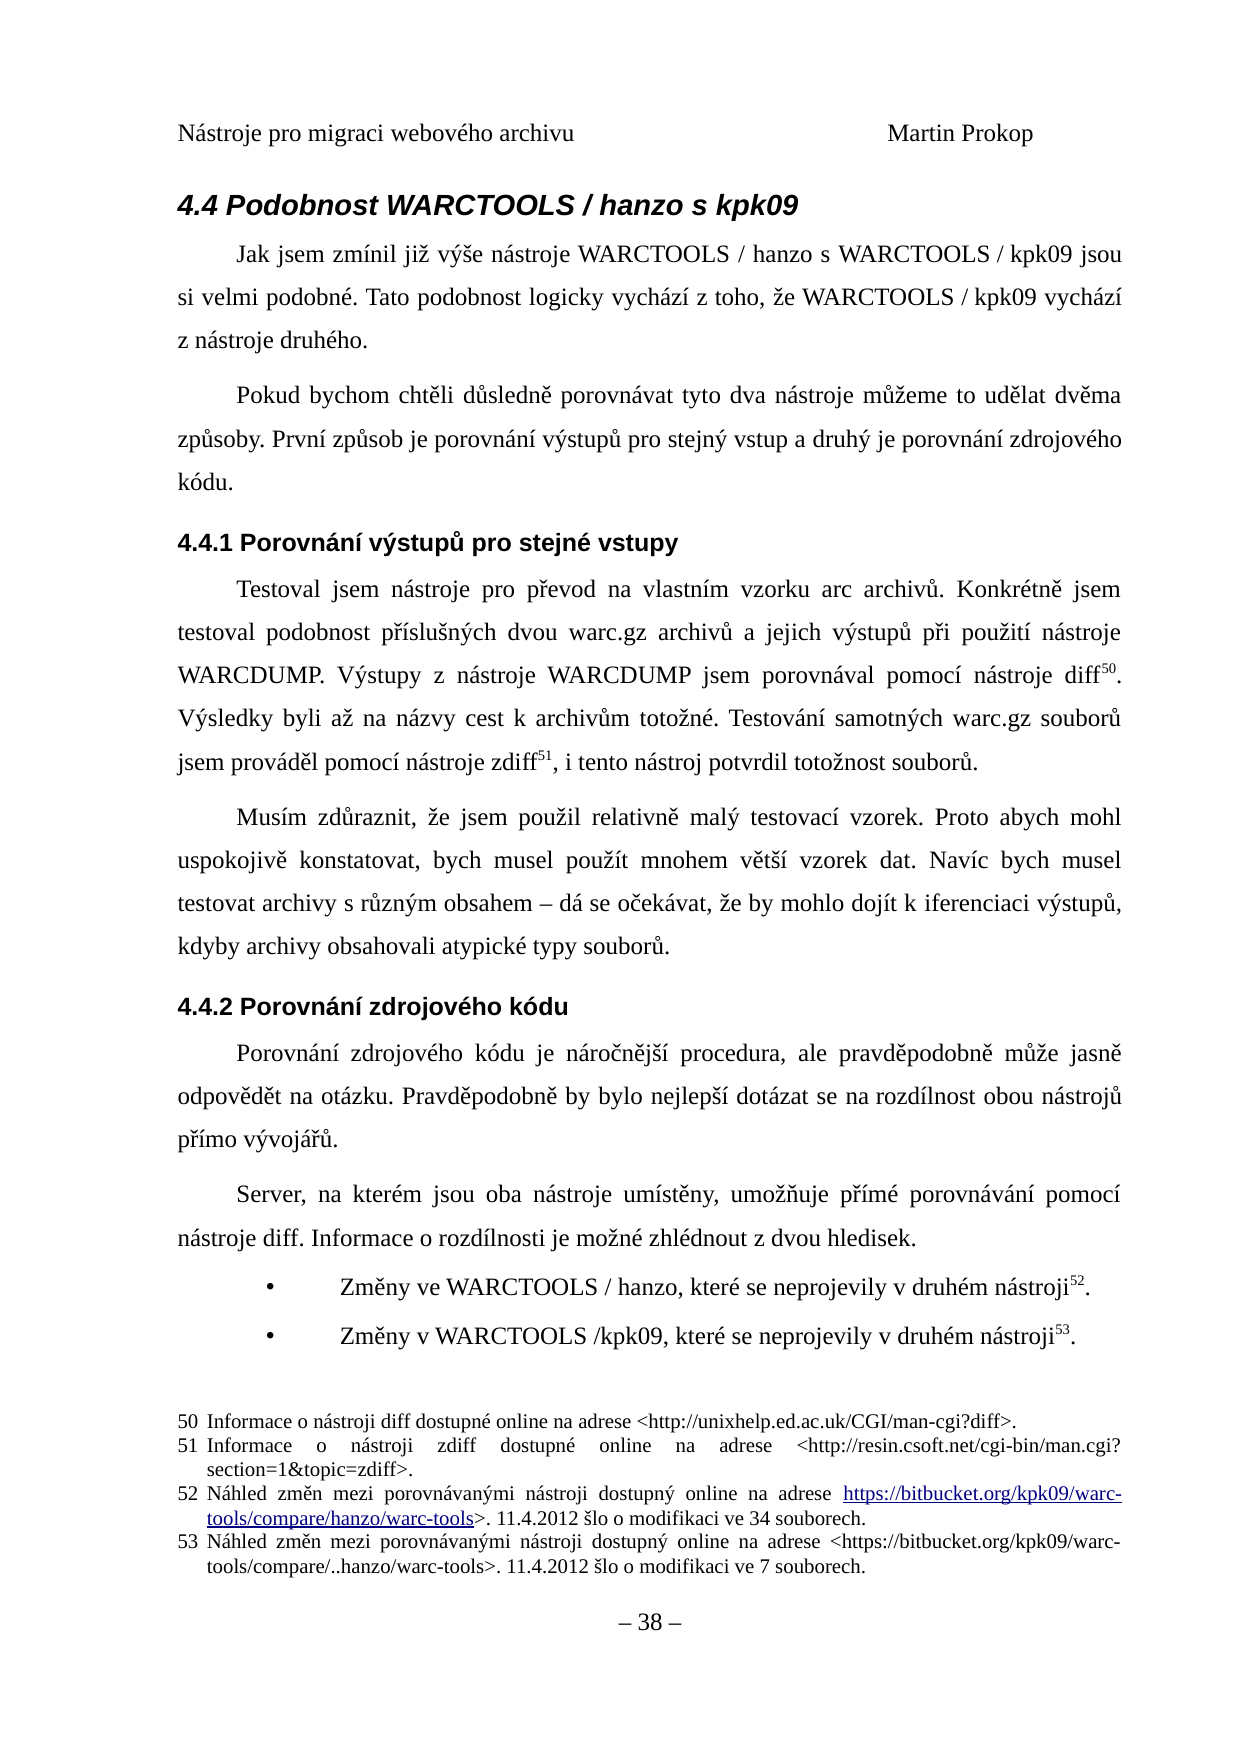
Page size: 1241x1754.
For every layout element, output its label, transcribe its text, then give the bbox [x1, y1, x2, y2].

text Jak jsem zmínil již výše nástroje WARCTOOLS / hanzo s WARCTOOLS / kpk09 jsou si velmi podobné. Tato podobnost logicky vychází z toho, že WARCTOOLS / kpk09 vychází z nástroje druhého. [177, 239, 1122, 354]
subtitle 4.4.1 Porovnání výstupů pro stejné vstupy [177, 528, 1122, 556]
text Pokud bychom chtěli důsledně porovnávat tyto dva nástroje můžeme to udělat dvěma způsoby. První způsob je porovnání výstupů pro stejný vstup a druhý je porovnání zdrojového kódu. [177, 381, 1122, 496]
text Server, na kterém jsou oba nástroje umístěny, umožňuje přímé porovnávání pomocí nástroje diff. Informace o rozdílnosti je možné zhlédnout z dvou hledisek. [177, 1179, 1122, 1251]
subtitle 4.4 Podobnost WARCTOOLS / hanzo s kpk09 [177, 188, 1122, 222]
list Změny ve WARCTOOLS / hanzo, které se neprojevily v druhém nástroji. [266, 1272, 1122, 1301]
list Náhled změn mezi porovnávanými nástroji dostupný online na adrese <https://bitbucket.org/kpk09/warc-tools/compare/..hanzo/warc-tools>. 11.4.2012 šlo o modifikaci ve 7 souborech. [177, 1529, 1122, 1578]
text Musím zdůraznit, že jsem použil relativně malý testovací vzorek. Proto abych mohl uspokojivě konstatovat, bych musel použít mnohem větší vzorek dat. Navíc bych musel testovat archivy s různým obsahem – dá se očekávat, že by mohlo dojít k iferenciaci výstupů, kdyby archivy obsahovali atypické typy souborů. [177, 802, 1122, 960]
text Porovnání zdrojového kódu je náročnější procedura, ale pravděpodobně může jasně odpovědět na otázku. Pravděpodobně by bylo nejlepší dotázat se na rozdílnost obou nástrojů přímo vývojářů. [177, 1038, 1122, 1153]
list Změny v WARCTOOLS /kpk09, které se neprojevily v druhém nástroji. [266, 1321, 1122, 1349]
list Náhled změn mezi porovnávanými nástroji dostupný online na adrese https://bitbucket.org/kpk09/warc-tools/compare/hanzo/warc-tools>. 11.4.2012 šlo o modifikaci ve 34 souborech. [177, 1481, 1122, 1529]
text Testoval jsem nástroje pro převod na vlastním vzorku arc archivů. Konkrétně jsem testoval podobnost příslušných dvou warc.gz archivů a jejich výstupů při použití nástroje WARCDUMP. Výstupy z nástroje WARCDUMP jsem porovnával pomocí nástroje diff. Výsledky byli až na názvy cest k archivům totožné. Testování samotných warc.gz souborů jsem prováděl pomocí nástroje zdiff, i tento nástroj potvrdil totožnost souborů. [177, 574, 1122, 775]
text Informace o nástroji zdiff dostupné online na adrese <http://resin.csoft.net/cgi-bin/man.cgi?section=1&topic=zdiff>. [177, 1433, 1122, 1481]
text Informace o nástroji diff dostupné online na adrese <http://unixhelp.ed.ac.uk/CGI/man-cgi?diff>. [177, 1409, 1122, 1433]
subtitle 4.4.2 Porovnání zdrojového kódu [177, 992, 1122, 1021]
